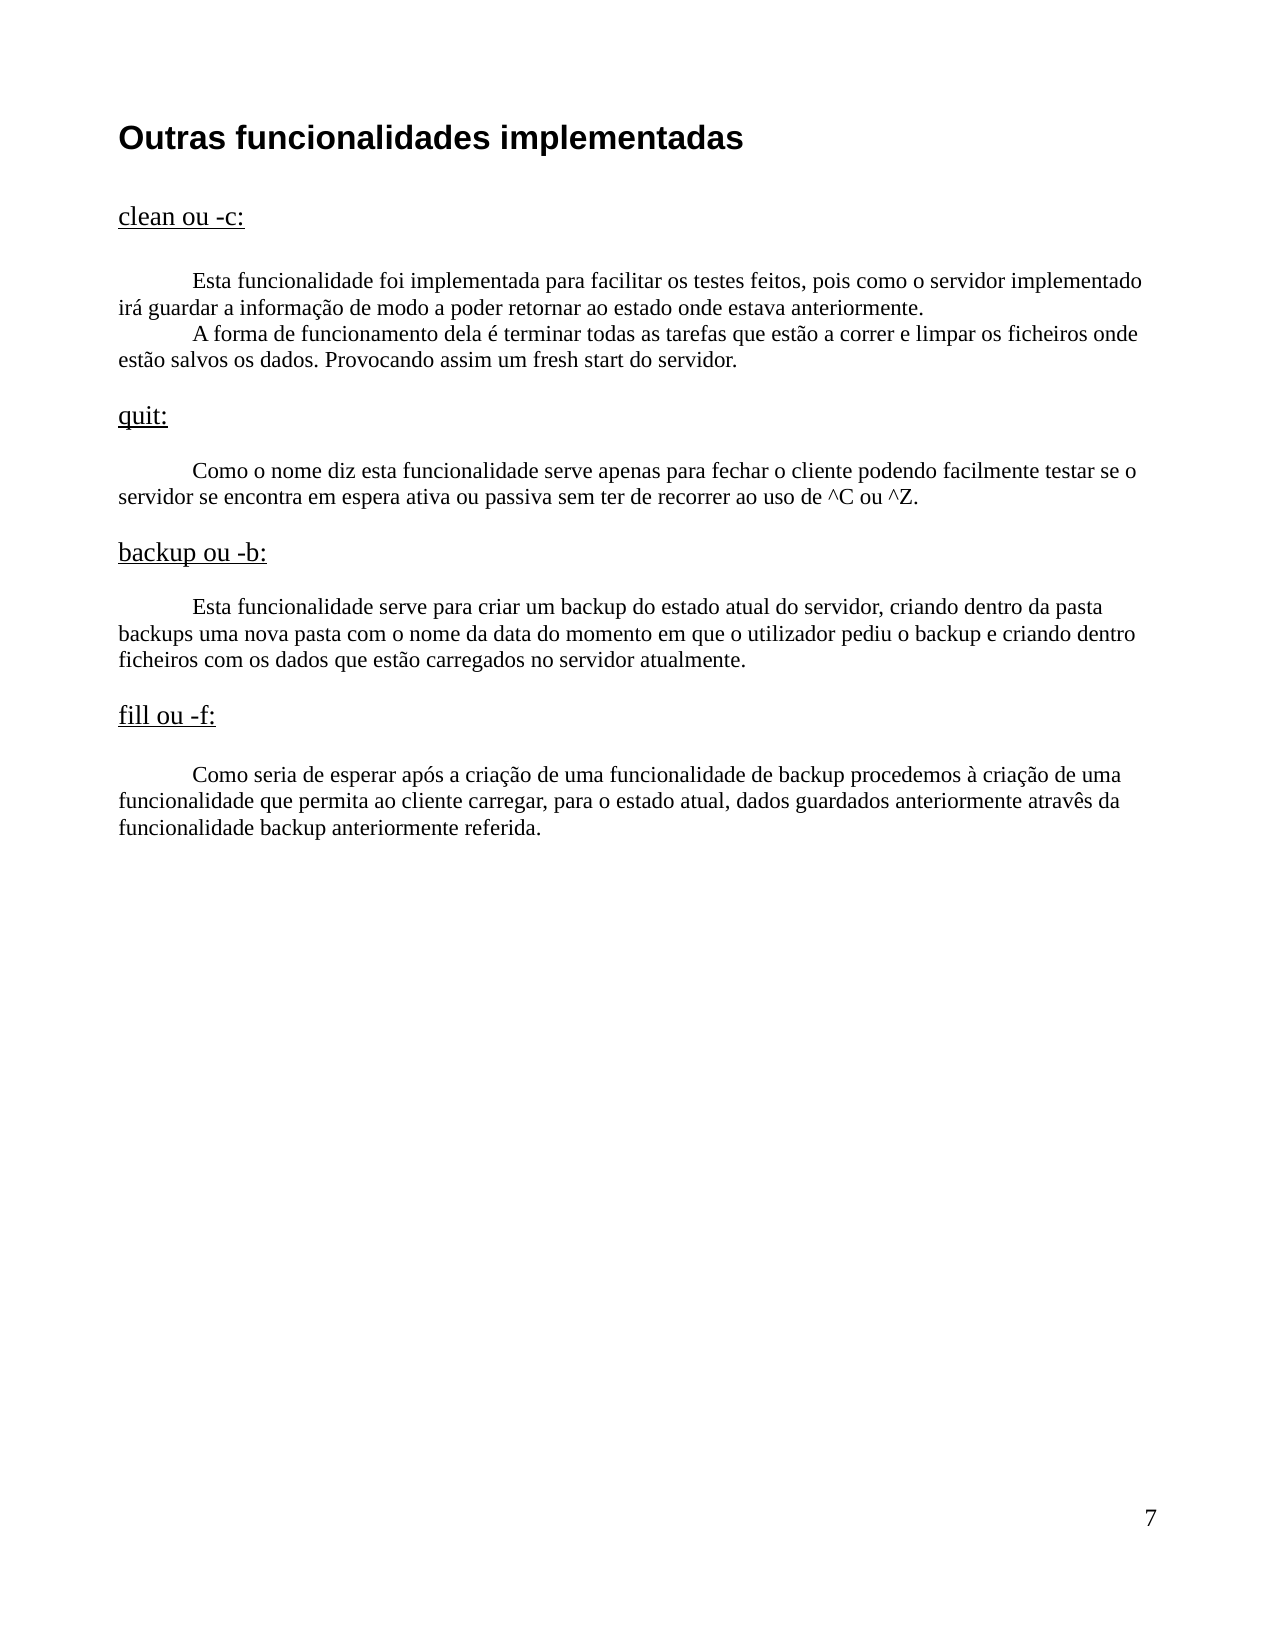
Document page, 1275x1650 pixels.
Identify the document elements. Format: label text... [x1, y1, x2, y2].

text A forma de funcionamento dela é terminar todas as tarefas que estão a correr e limpar os ficheiros onde estão salvos os dados. Provocando assim um fresh start do servidor. [118, 320, 1157, 373]
text Como o nome diz esta funcionalidade serve apenas para fechar o cliente podendo facilmente testar se o servidor se encontra em espera ativa ou passiva sem ter de recorrer ao uso de ^C ou ^Z. [118, 457, 1157, 509]
text fill ou -f: [118, 699, 1157, 730]
text Esta funcionalidade serve para criar um backup do estado atual do servidor, criando dentro da pasta backups uma nova pasta com o nome da data do momento em que o utilizador pediu o backup e criando dentro ficheiros com os dados que estão carregados no servidor atualmente. [118, 593, 1157, 672]
text Esta funcionalidade foi implementada para facilitar os testes feitos, pois como o servidor implementado irá guardar a informação de modo a poder retornar ao estado onde estava anteriormente. [118, 263, 1157, 320]
text quit: [118, 399, 1157, 430]
text clean ou -c: [118, 200, 1157, 232]
text backup ou -b: [118, 536, 1157, 567]
subtitle Outras funcionalidades implementadas [118, 118, 1157, 157]
text Como seria de esperar após a criação de uma funcionalidade de backup procedemos à criação de uma funcionalidade que permita ao cliente carregar, para o estado atual, dados guardados anteriormente atravês da funcionalidade backup anteriormente referida. [118, 761, 1157, 840]
